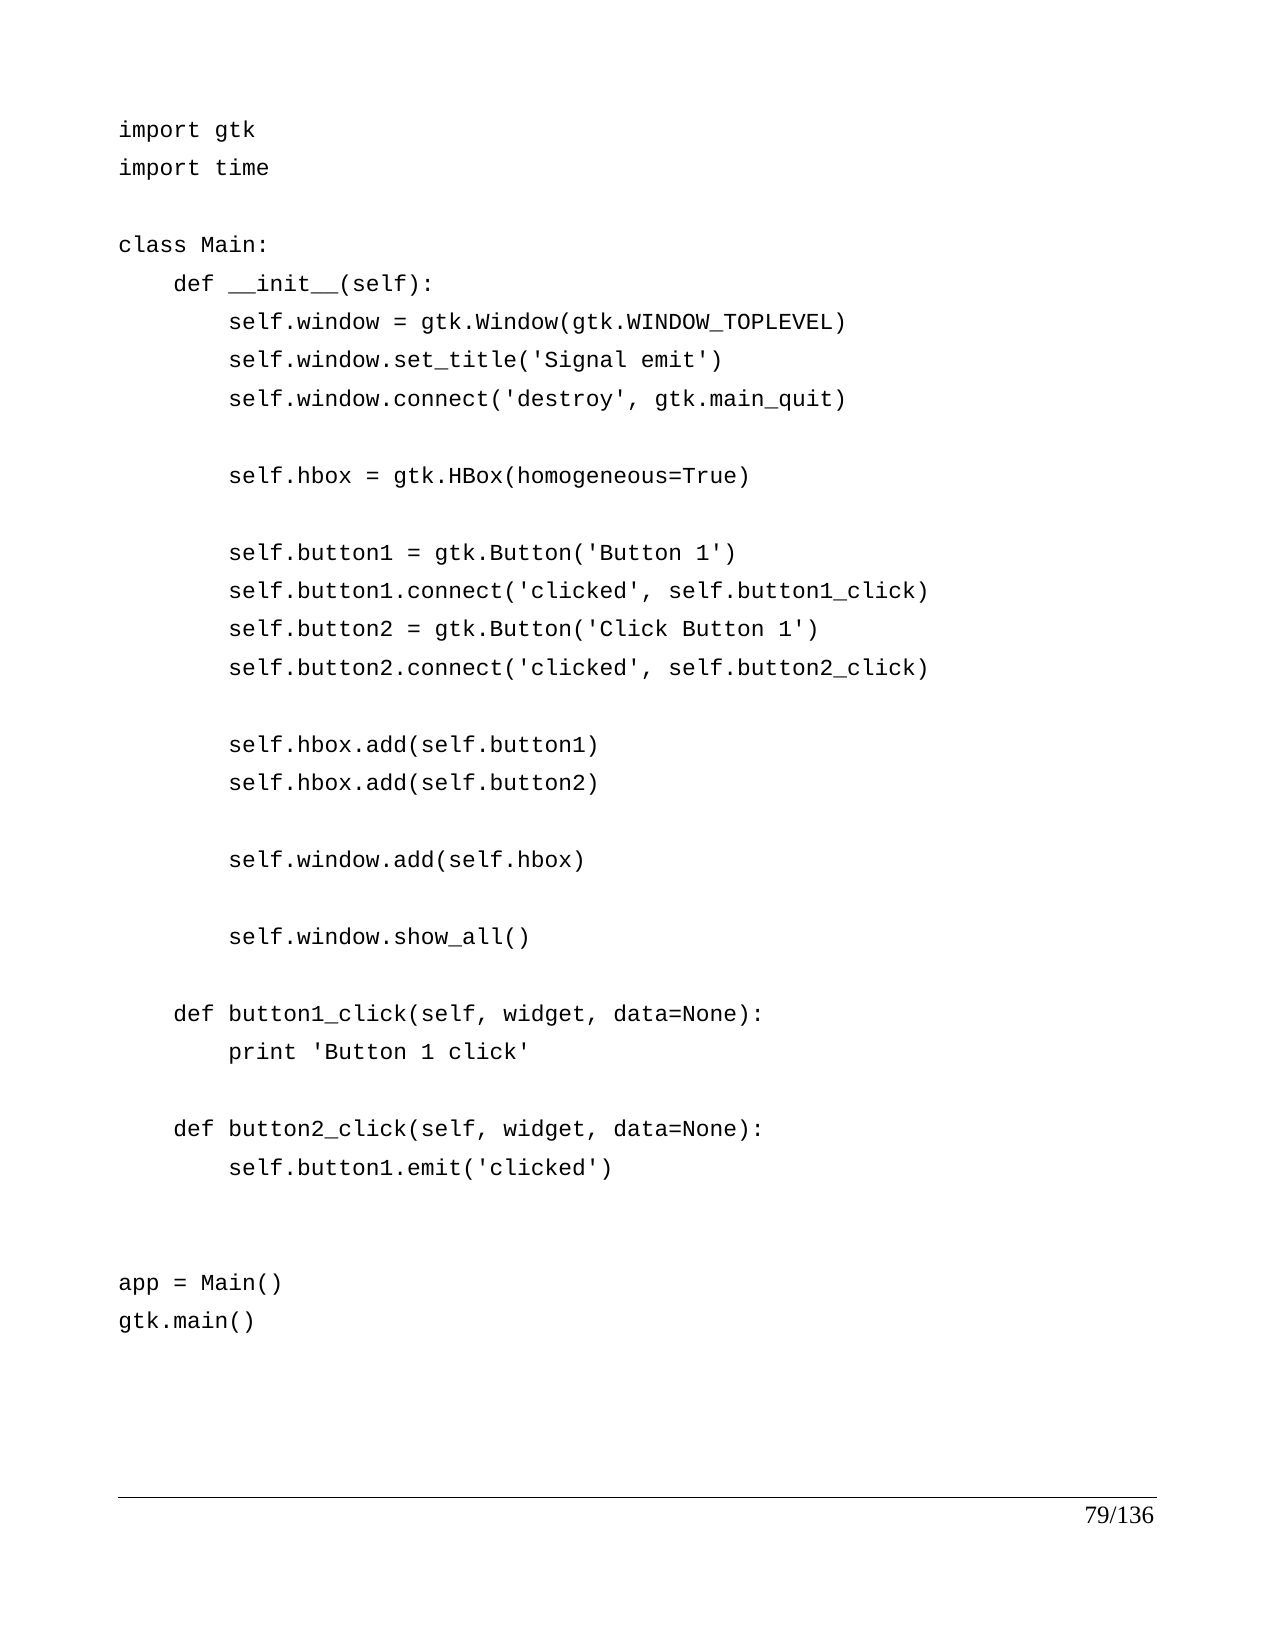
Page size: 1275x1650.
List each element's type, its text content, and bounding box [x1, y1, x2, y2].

text class Main: [118, 233, 1157, 259]
text gtk.main() [118, 1310, 1157, 1336]
text import gtk [118, 118, 1157, 144]
text self.window.add(self.hbox) [118, 848, 1157, 874]
text self.hbox.add(self.button1) [118, 733, 1157, 759]
text print 'Button 1 click' [118, 1041, 1157, 1067]
text self.window.set_title('Signal emit') [118, 349, 1157, 375]
text self.window.connect('destroy', gtk.main_quit) [118, 387, 1157, 413]
text self.button2 = gtk.Button('Click Button 1') [118, 618, 1157, 644]
text self.hbox = gtk.HBox(homogeneous=True) [118, 464, 1157, 490]
text self.window.show_all() [118, 925, 1157, 951]
text self.button2.connect('clicked', self.button2_click) [118, 656, 1157, 682]
text def button1_click(self, widget, data=None): [118, 1002, 1157, 1028]
text self.window = gtk.Window(gtk.WINDOW_TOPLEVEL) [118, 310, 1157, 336]
text self.button1.emit('clicked') [118, 1156, 1157, 1182]
text import time [118, 157, 1157, 182]
text def button2_click(self, widget, data=None): [118, 1117, 1157, 1143]
text self.button1 = gtk.Button('Button 1') [118, 541, 1157, 567]
text app = Main() [118, 1271, 1157, 1297]
text self.button1.connect('clicked', self.button1_click) [118, 579, 1157, 605]
text def __init__(self): [118, 272, 1157, 298]
text self.hbox.add(self.button2) [118, 772, 1157, 797]
